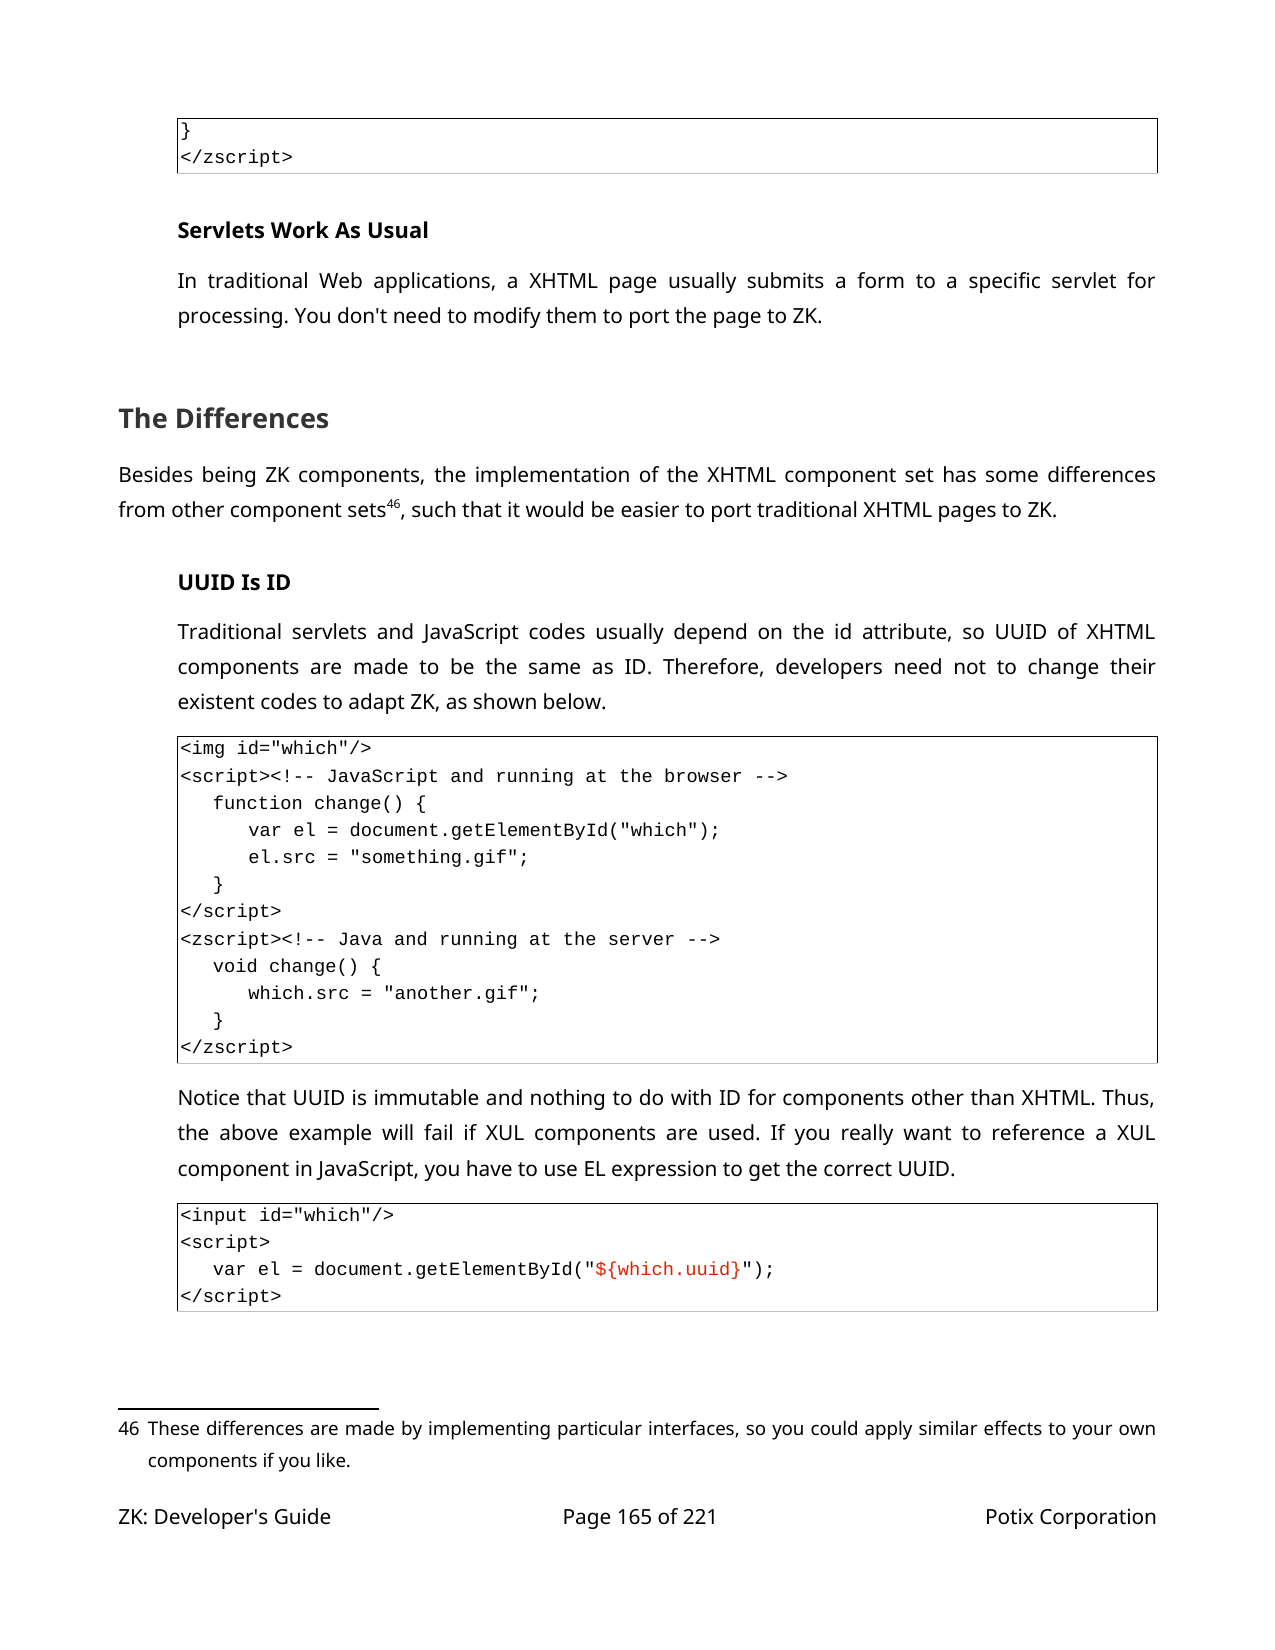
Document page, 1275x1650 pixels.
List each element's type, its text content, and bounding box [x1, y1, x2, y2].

subtitle Servlets Work As Usual [177, 215, 1157, 245]
text which.src = "another.gif"; [178, 981, 1157, 1005]
text el.src = "something.gif"; [178, 845, 1157, 869]
text Besides being ZK components, the implementation of the XHTML component set has some differences from other component sets, such that it would be easier to port traditional XHTML pages to ZK. [118, 460, 1157, 524]
text </script> [178, 899, 1157, 924]
text Traditional servlets and JavaScript codes usually depend on the id attribute, so UUID of XHTML components are made to be the same as ID. Therefore, developers need not to change their existent codes to adapt ZK, as shown below. [177, 617, 1157, 716]
text var el = document.getElementById("which"); [178, 818, 1157, 842]
text Notice that UUID is immutable and nothing to do with ID for components other than XHTML. Thus, the above example will fail if XUL components are used. If you really want to reference a XUL component in JavaScript, you have to use EL expression to get the correct UUID. [177, 1083, 1157, 1182]
text function change() { [178, 791, 1157, 815]
text } [178, 1008, 1157, 1032]
text In traditional Web applications, a XHTML page usually submits a form to a specific servlet for processing. You don't need to modify them to port the page to ZK. [177, 266, 1157, 329]
text </zscript> [178, 1035, 1157, 1063]
text <script> [178, 1230, 1157, 1254]
text var el = document.getElementById("${which.uuid}"); [178, 1257, 1157, 1281]
text void change() { [178, 954, 1157, 978]
subtitle UUID Is ID [177, 566, 1157, 596]
text </zscript> [178, 145, 1157, 173]
text <zscript><!-- Java and running at the server --> [178, 927, 1157, 951]
text <img id="which"/> [178, 737, 1157, 761]
text These differences are made by implementing particular interfaces, so you could apply similar effects to your own components if you like. [118, 1416, 1157, 1473]
text <script><!-- JavaScript and running at the browser --> [178, 763, 1157, 788]
subtitle The Differences [118, 400, 1157, 437]
text } [178, 872, 1157, 896]
text </script> [178, 1284, 1157, 1311]
text } [178, 119, 1157, 142]
text <input id="which"/> [178, 1204, 1157, 1227]
